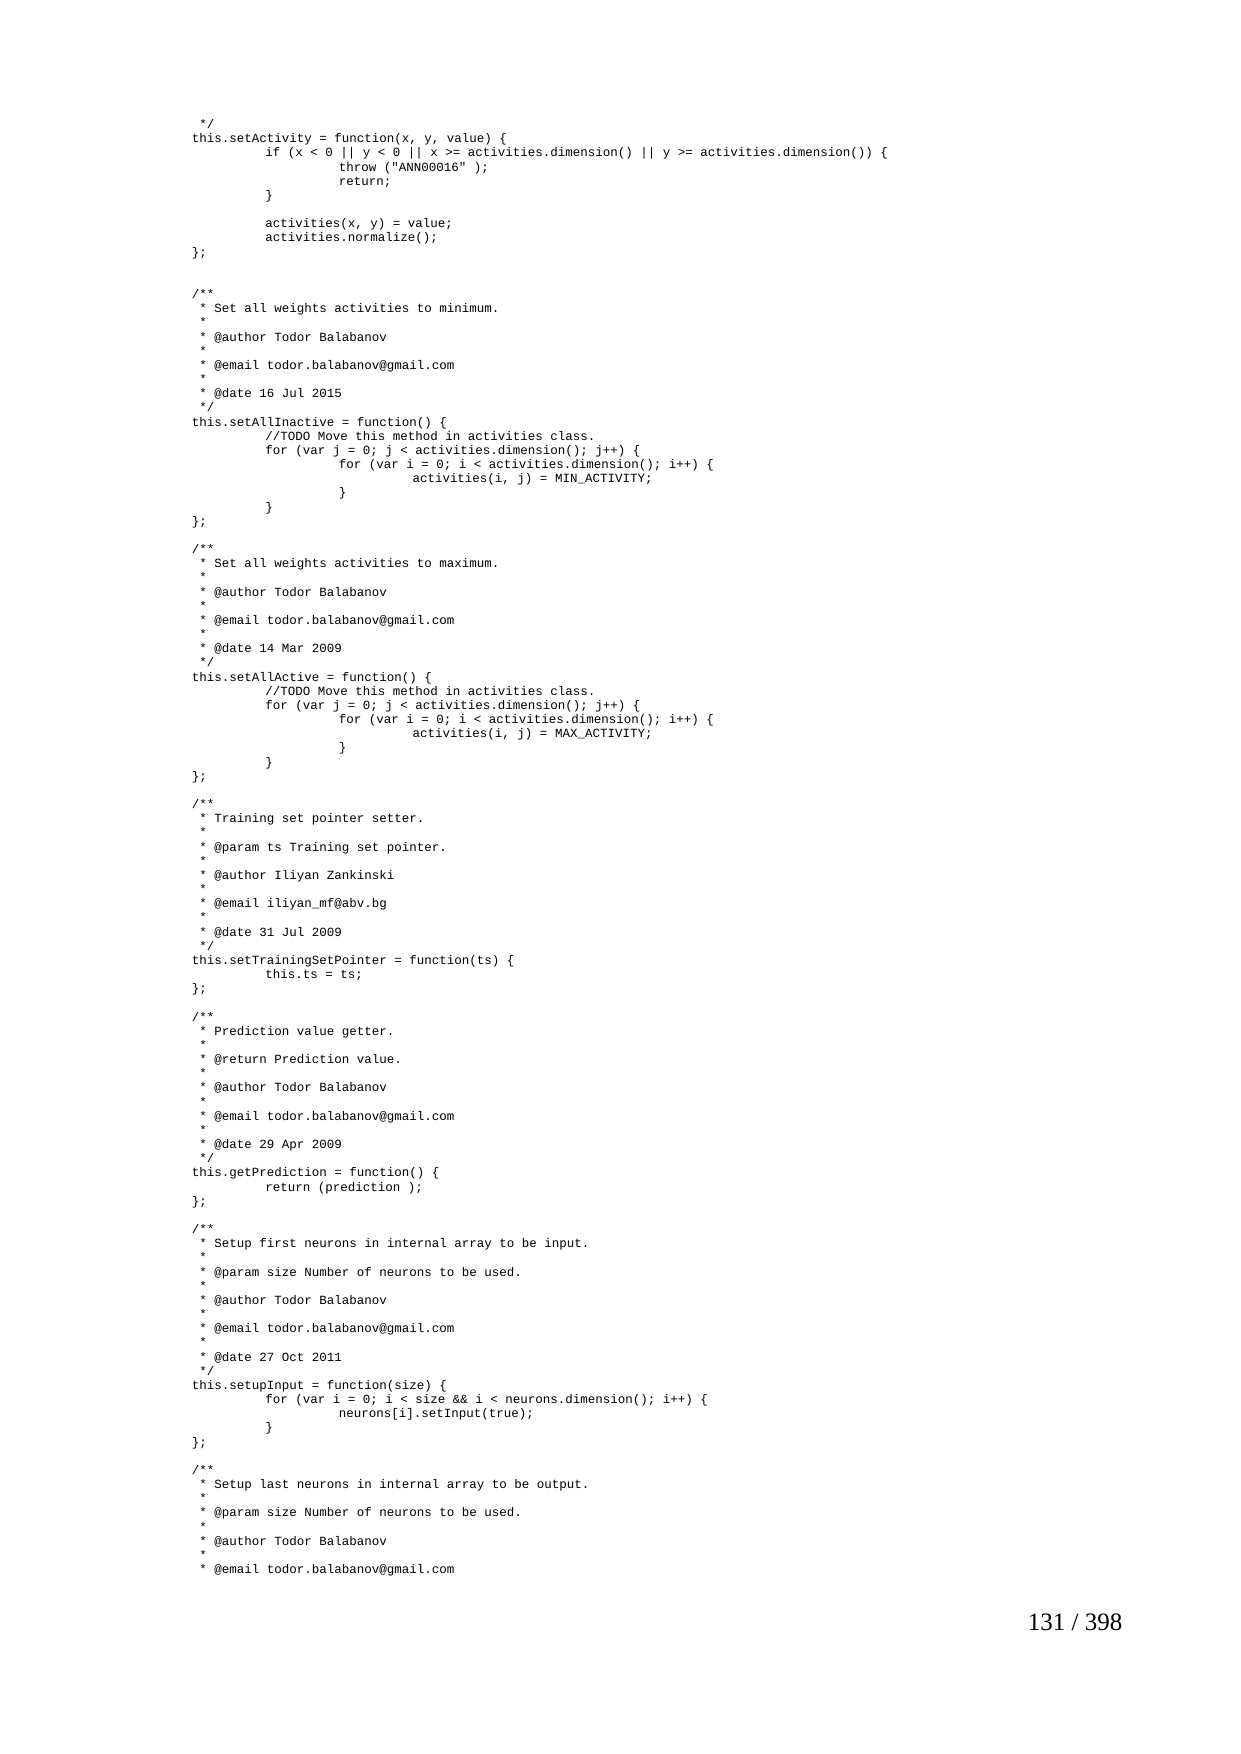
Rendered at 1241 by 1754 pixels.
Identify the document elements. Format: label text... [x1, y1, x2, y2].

text * Prediction value getter. [118, 1025, 1122, 1039]
text } [118, 741, 1122, 756]
text */ [118, 940, 1122, 954]
text activities(x, y) = value; [118, 217, 1122, 231]
text * [118, 1251, 1122, 1266]
text this.setAllInactive = function() { [118, 416, 1122, 430]
text * [118, 1280, 1122, 1294]
text }; [118, 982, 1122, 996]
text }; [118, 515, 1122, 529]
text * Setup first neurons in internal array to be input. [118, 1237, 1122, 1251]
text for (var i = 0; i < size && i < neurons.dimension(); i++) { [118, 1393, 1122, 1407]
text * [118, 1549, 1122, 1563]
text activities(i, j) = MIN_ACTIVITY; [118, 472, 1122, 486]
text * @date 29 Apr 2009 [118, 1138, 1122, 1152]
text * @date 31 Jul 2009 [118, 926, 1122, 940]
text } [118, 1421, 1122, 1436]
text /** [118, 1223, 1122, 1237]
text //TODO Move this method in activities class. [118, 430, 1122, 444]
text * [118, 911, 1122, 926]
text * [118, 1336, 1122, 1351]
text * [118, 1067, 1122, 1081]
text * @param ts Training set pointer. [118, 841, 1122, 855]
text for (var i = 0; i < activities.dimension(); i++) { [118, 713, 1122, 727]
text * Set all weights activities to maximum. [118, 557, 1122, 571]
text * @email todor.balabanov@gmail.com [118, 359, 1122, 373]
text * @email todor.balabanov@gmail.com [118, 1563, 1122, 1577]
text }; [118, 770, 1122, 784]
text * @email todor.balabanov@gmail.com [118, 614, 1122, 628]
text * [118, 628, 1122, 642]
text * [118, 345, 1122, 359]
text this.setTrainingSetPointer = function(ts) { [118, 954, 1122, 968]
text /** [118, 798, 1122, 812]
text throw ("ANN00016" ); [118, 161, 1122, 175]
text * @date 27 Oct 2011 [118, 1351, 1122, 1365]
text * @author Todor Balabanov [118, 1535, 1122, 1549]
text * @date 14 Mar 2009 [118, 642, 1122, 656]
text * @author Todor Balabanov [118, 586, 1122, 600]
text }; [118, 246, 1122, 260]
text neurons[i].setInput(true); [118, 1407, 1122, 1421]
text this.setActivity = function(x, y, value) { [118, 132, 1122, 146]
text }; [118, 1436, 1122, 1450]
text * [118, 883, 1122, 897]
text * [118, 316, 1122, 331]
text } [118, 756, 1122, 770]
text * [118, 1039, 1122, 1053]
text * [118, 855, 1122, 869]
text * Setup last neurons in internal array to be output. [118, 1478, 1122, 1492]
text * [118, 1308, 1122, 1322]
text for (var j = 0; j < activities.dimension(); j++) { [118, 444, 1122, 458]
text * @email todor.balabanov@gmail.com [118, 1322, 1122, 1336]
text * [118, 1096, 1122, 1110]
text }; [118, 1195, 1122, 1209]
text * @return Prediction value. [118, 1053, 1122, 1067]
text * [118, 1521, 1122, 1535]
text * @email todor.balabanov@gmail.com [118, 1110, 1122, 1124]
text if (x < 0 || y < 0 || x >= activities.dimension() || y >= activities.dimension()) { [118, 146, 1122, 161]
text * Training set pointer setter. [118, 812, 1122, 826]
text /** [118, 288, 1122, 302]
text * @author Iliyan Zankinski [118, 869, 1122, 883]
text * @date 16 Jul 2015 [118, 387, 1122, 401]
text * @email iliyan_mf@abv.bg [118, 897, 1122, 911]
text * @param size Number of neurons to be used. [118, 1506, 1122, 1521]
text //TODO Move this method in activities class. [118, 685, 1122, 699]
text * [118, 373, 1122, 387]
text } [118, 189, 1122, 203]
text * [118, 571, 1122, 586]
text * [118, 826, 1122, 841]
text /** [118, 1464, 1122, 1478]
text this.setAllActive = function() { [118, 671, 1122, 685]
text * @author Todor Balabanov [118, 1081, 1122, 1096]
text */ [118, 1365, 1122, 1379]
text for (var j = 0; j < activities.dimension(); j++) { [118, 699, 1122, 713]
text * @param size Number of neurons to be used. [118, 1266, 1122, 1280]
text /** [118, 543, 1122, 557]
text * @author Todor Balabanov [118, 1294, 1122, 1308]
text for (var i = 0; i < activities.dimension(); i++) { [118, 458, 1122, 472]
text */ [118, 118, 1122, 132]
text * Set all weights activities to minimum. [118, 302, 1122, 316]
text this.ts = ts; [118, 968, 1122, 982]
text * [118, 1124, 1122, 1138]
text * @author Todor Balabanov [118, 331, 1122, 345]
text * [118, 1492, 1122, 1506]
text activities(i, j) = MAX_ACTIVITY; [118, 727, 1122, 741]
text this.getPrediction = function() { [118, 1166, 1122, 1181]
text */ [118, 656, 1122, 671]
text return; [118, 175, 1122, 189]
text * [118, 600, 1122, 614]
text return (prediction ); [118, 1181, 1122, 1195]
text } [118, 501, 1122, 515]
text activities.normalize(); [118, 231, 1122, 246]
text */ [118, 401, 1122, 416]
text /** [118, 1011, 1122, 1025]
text this.setupInput = function(size) { [118, 1379, 1122, 1393]
text } [118, 486, 1122, 501]
text */ [118, 1152, 1122, 1166]
